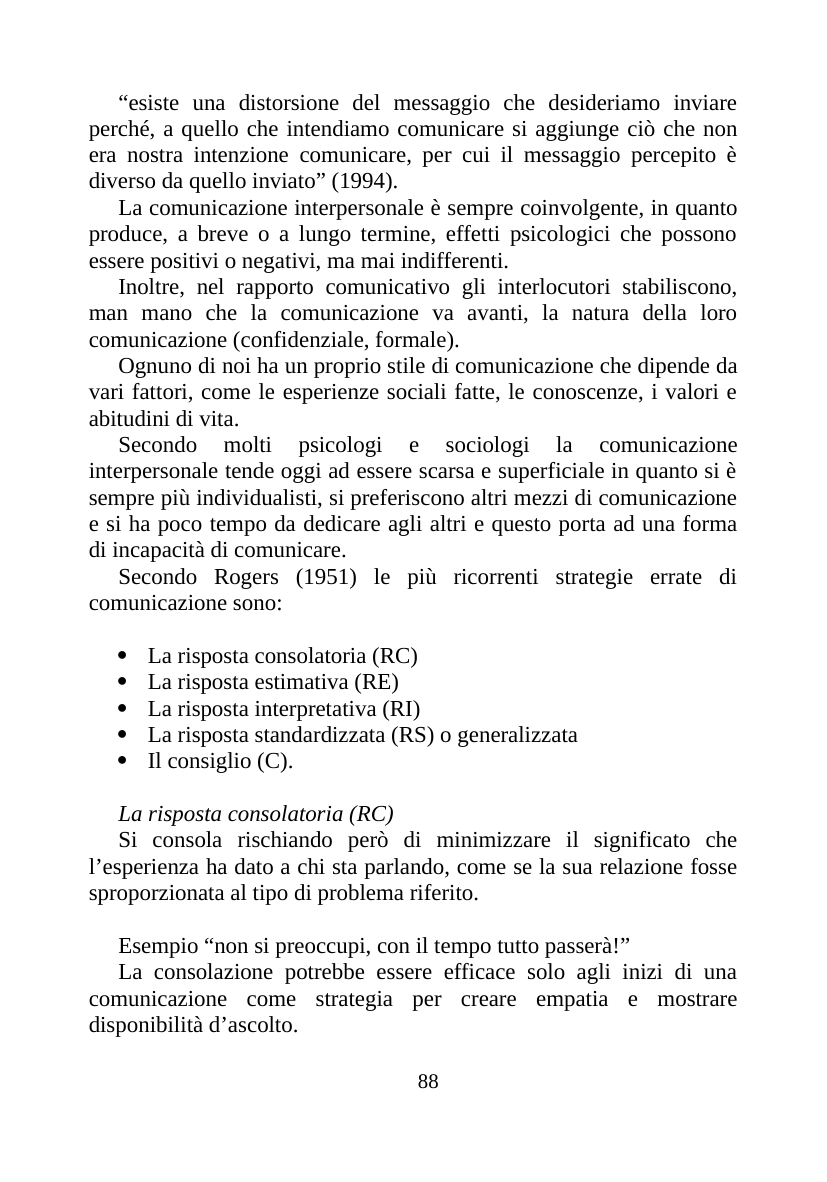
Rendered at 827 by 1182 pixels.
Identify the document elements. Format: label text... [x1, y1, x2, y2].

list Il consiglio (C). [88, 747, 738, 774]
list La risposta interpretativa (RI) [88, 695, 738, 721]
text La risposta consolatoria (RC) [88, 800, 738, 826]
text La comunicazione interpersonale è sempre coinvolgente, in quanto produce, a breve o a lungo termine, effetti psicologici che possono essere positivi o negativi, ma mai indifferenti. [88, 194, 738, 273]
text Inoltre, nel rapporto comunicativo gli interlocutori stabiliscono, man mano che la comunicazione va avanti, la natura della loro comunicazione (confidenziale, formale). [88, 273, 738, 352]
list La risposta estimativa (RE) [88, 668, 738, 695]
list La risposta consolatoria (RC) [88, 642, 738, 668]
text “esiste una distorsione del messaggio che desideriamo inviare perché, a quello che intendiamo comunicare si aggiunge ciò che non era nostra intenzione comunicare, per cui il messaggio percepito è diverso da quello inviato” (1994). [88, 88, 738, 194]
text Secondo molti psicologi e sociologi la comunicazione interpersonale tende oggi ad essere scarsa e superficiale in quanto si è sempre più individualisti, si preferiscono altri mezzi di comunicazione e si ha poco tempo da dedicare agli altri e questo porta ad una forma di incapacità di comunicare. [88, 431, 738, 563]
text La consolazione potrebbe essere efficace solo agli inizi di una comunicazione come strategia per creare empatia e mostrare disponibilità d’ascolto. [88, 958, 738, 1037]
list La risposta standardizzata (RS) o generalizzata [88, 721, 738, 747]
text Ognuno di noi ha un proprio stile di comunicazione che dipende da vari fattori, come le esperienze sociali fatte, le conoscenze, i valori e abitudini di vita. [88, 352, 738, 431]
text Si consola rischiando però di minimizzare il significato che l’esperienza ha dato a chi sta parlando, come se la sua relazione fosse sproporzionata al tipo di problema riferito. [88, 826, 738, 906]
text Esempio “non si preoccupi, con il tempo tutto passerà!” [88, 932, 738, 958]
text Secondo Rogers (1951) le più ricorrenti strategie errate di comunicazione sono: [88, 563, 738, 616]
